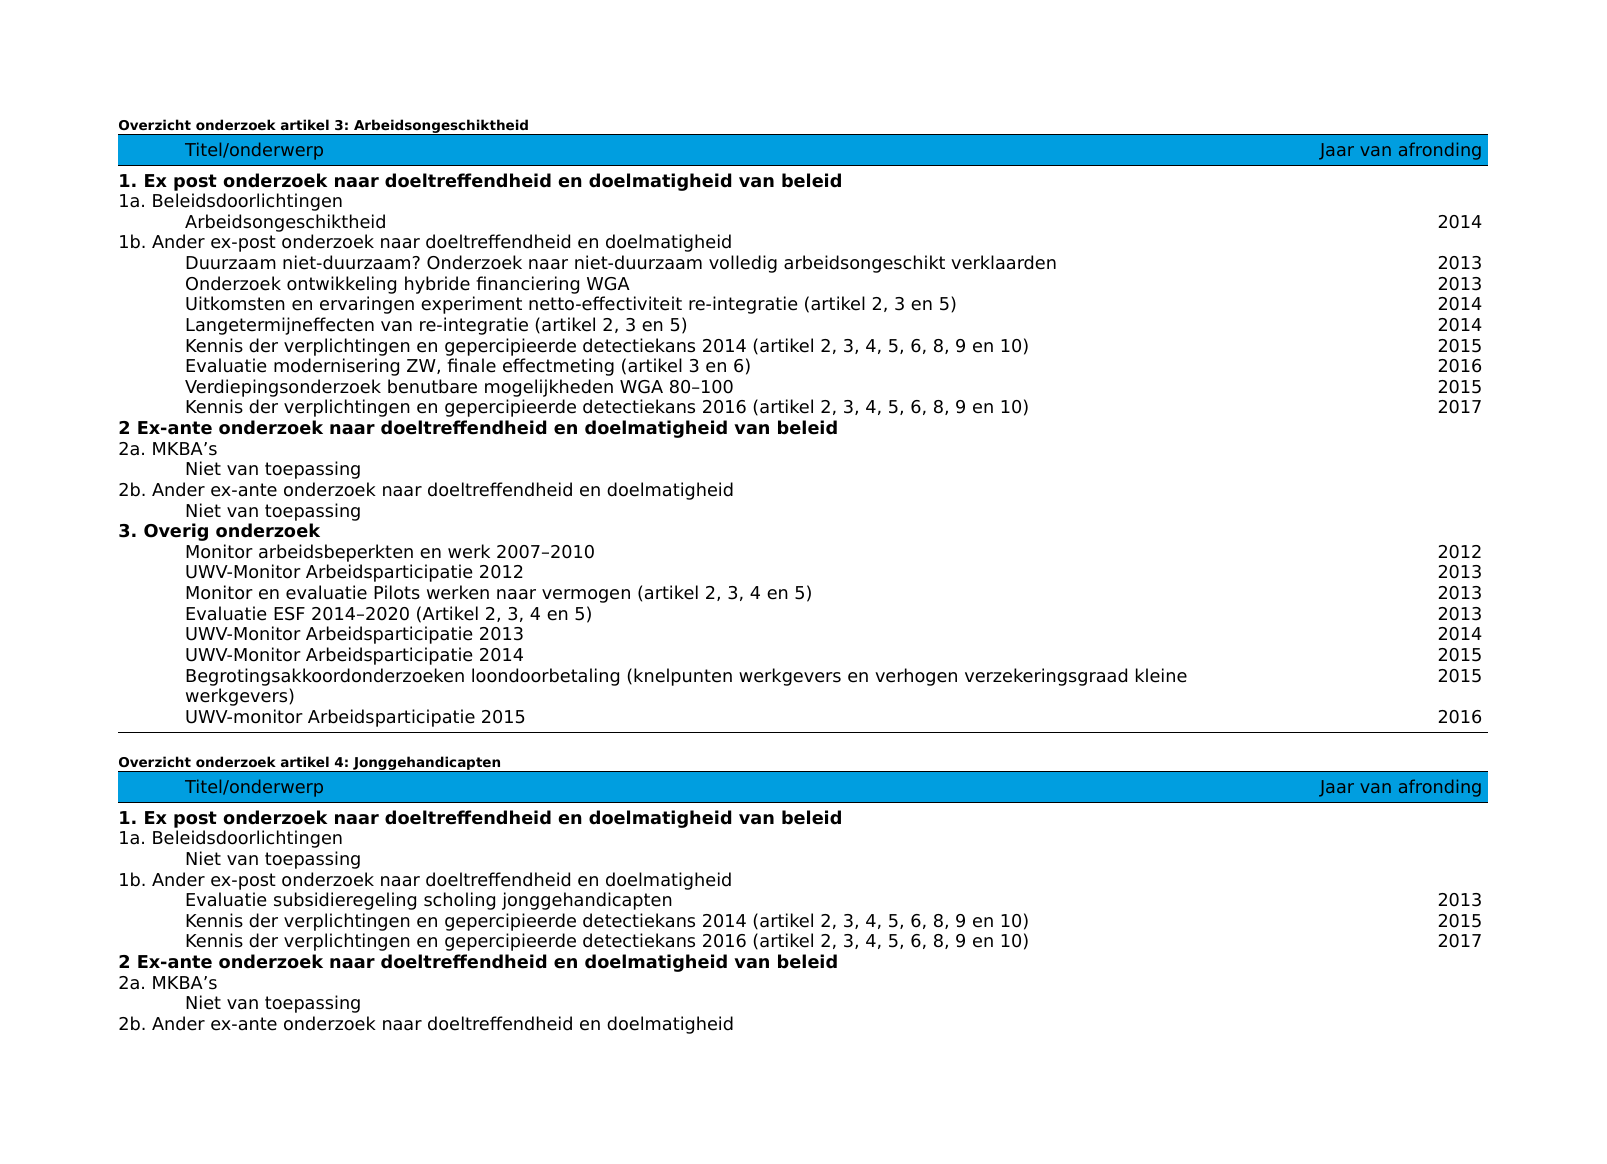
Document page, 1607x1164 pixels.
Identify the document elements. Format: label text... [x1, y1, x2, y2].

table_cell Jaar van afronding [1269, 772, 1488, 802]
table_cell Langetermijneffecten van re-integratie (artikel 2, 3 en 5) [179, 315, 1269, 336]
table_cell 2014 [1269, 624, 1488, 645]
table_cell 2012 [1269, 542, 1488, 562]
table_cell 1. Ex post onderzoek naar doeltreffendheid en doelmatigheid van beleid [118, 166, 1269, 191]
table_cell [118, 542, 179, 562]
table_cell 1a. Beleidsdoorlichtingen [118, 191, 1269, 212]
table_cell UWV-Monitor Arbeidsparticipatie 2014 [179, 645, 1269, 666]
table_cell [118, 356, 179, 377]
table_cell UWV-Monitor Arbeidsparticipatie 2012 [179, 563, 1269, 583]
table_cell [1269, 459, 1488, 480]
table_cell [1269, 191, 1488, 212]
table_cell [1269, 993, 1488, 1014]
table_cell Evaluatie modernisering ZW, finale effectmeting (artikel 3 en 6) [179, 356, 1269, 377]
table_cell Kennis der verplichtingen en gepercipieerde detectiekans 2014 (artikel 2, 3, 4, 5, 6, 8, 9 en 10) [179, 336, 1269, 356]
table_cell 2013 [1269, 890, 1488, 911]
table_cell 2014 [1269, 294, 1488, 315]
table_cell Kennis der verplichtingen en gepercipieerde detectiekans 2016 (artikel 2, 3, 4, 5, 6, 8, 9 en 10) [179, 931, 1269, 952]
table_cell [118, 253, 179, 274]
table_cell 2015 [1269, 666, 1488, 707]
table_cell [118, 666, 179, 707]
table_cell [1269, 1014, 1488, 1034]
table_cell UWV-Monitor Arbeidsparticipatie 2013 [179, 624, 1269, 645]
table_cell [1269, 501, 1488, 521]
table_cell [118, 274, 179, 294]
table_cell [118, 890, 179, 911]
table_cell Evaluatie ESF 2014–2020 (Artikel 2, 3, 4 en 5) [179, 604, 1269, 624]
table_cell Niet van toepassing [179, 849, 1269, 869]
table_cell 1b. Ander ex-post onderzoek naar doeltreffendheid en doelmatigheid [118, 233, 1269, 253]
table_cell Monitor en evaluatie Pilots werken naar vermogen (artikel 2, 3, 4 en 5) [179, 583, 1269, 604]
table_cell [118, 212, 179, 232]
table_cell [118, 398, 179, 418]
table_cell 2014 [1269, 212, 1488, 232]
table_cell 2015 [1269, 911, 1488, 931]
table_cell 2014 [1269, 315, 1488, 336]
table_cell Uitkomsten en ervaringen experiment netto-effectiviteit re-integratie (artikel 2, 3 en 5) [179, 294, 1269, 315]
table_cell 2015 [1269, 336, 1488, 356]
table_cell [118, 315, 179, 336]
table_cell [1269, 849, 1488, 869]
table_cell [118, 563, 179, 583]
table_cell Jaar van afronding [1269, 135, 1488, 165]
table_cell 1a. Beleidsdoorlichtingen [118, 828, 1488, 849]
table_cell Verdiepingsonderzoek benutbare mogelijkheden WGA 80–100 [179, 377, 1269, 397]
table_cell [1269, 233, 1488, 253]
table_cell [118, 377, 179, 397]
table_cell [118, 707, 179, 732]
table_cell 2015 [1269, 645, 1488, 666]
table_cell [118, 624, 179, 645]
table_cell 2013 [1269, 604, 1488, 624]
table_cell [118, 849, 179, 869]
table_cell [118, 294, 179, 315]
table_cell [118, 583, 179, 604]
table_cell Monitor arbeidsbeperkten en werk 2007–2010 [179, 542, 1269, 562]
table_header Overzicht onderzoek artikel 4: Jonggehandicapten [118, 755, 1488, 771]
table_cell 2013 [1269, 583, 1488, 604]
table_cell [118, 604, 179, 624]
table_cell [118, 645, 179, 666]
table_cell 2b. Ander ex-ante onderzoek naar doeltreffendheid en doelmatigheid [118, 1014, 1269, 1034]
table_cell 2017 [1269, 398, 1488, 418]
table_cell [118, 772, 179, 802]
table_cell [118, 501, 179, 521]
table_cell [1269, 166, 1488, 191]
table_cell Titel/onderwerp [179, 135, 1269, 165]
table_cell 2016 [1269, 707, 1488, 732]
table_cell Kennis der verplichtingen en gepercipieerde detectiekans 2016 (artikel 2, 3, 4, 5, 6, 8, 9 en 10) [179, 398, 1269, 418]
table_cell 1b. Ander ex-post onderzoek naar doeltreffendheid en doelmatigheid [118, 870, 1488, 890]
table_cell Duurzaam niet-duurzaam? Onderzoek naar niet-duurzaam volledig arbeidsongeschikt verklaarden [179, 253, 1269, 274]
table_cell [118, 459, 179, 480]
table_cell 2016 [1269, 356, 1488, 377]
table_cell 2 Ex-ante onderzoek naar doeltreffendheid en doelmatigheid van beleid [118, 418, 1488, 439]
table_cell 2013 [1269, 274, 1488, 294]
table_cell 2a. MKBA’s [118, 973, 1488, 993]
table_header Overzicht onderzoek artikel 3: Arbeidsongeschiktheid [118, 118, 1488, 134]
table_cell Onderzoek ontwikkeling hybride financiering WGA [179, 274, 1269, 294]
table_cell Kennis der verplichtingen en gepercipieerde detectiekans 2014 (artikel 2, 3, 4, 5, 6, 8, 9 en 10) [179, 911, 1269, 931]
table_cell 2017 [1269, 931, 1488, 952]
table_cell Evaluatie subsidieregeling scholing jonggehandicapten [179, 890, 1269, 911]
table_cell [118, 931, 179, 952]
table_cell Niet van toepassing [179, 501, 1269, 521]
table_cell 2013 [1269, 563, 1488, 583]
table_cell 2b. Ander ex-ante onderzoek naar doeltreffendheid en doelmatigheid [118, 480, 1488, 501]
table_cell 2 Ex-ante onderzoek naar doeltreffendheid en doelmatigheid van beleid [118, 952, 1488, 973]
table_cell [118, 993, 179, 1014]
table_cell [118, 135, 179, 165]
table_cell Niet van toepassing [179, 993, 1269, 1014]
table_cell [118, 911, 179, 931]
table_cell Begrotingsakkoordonderzoeken loondoorbetaling (knelpunten werkgevers en verhogen verzekeringsgraad kleine werkgevers) [179, 666, 1269, 707]
table_cell 2a. MKBA’s [118, 439, 1488, 459]
table_cell [118, 336, 179, 356]
table_cell 2013 [1269, 253, 1488, 274]
table_cell Arbeidsongeschiktheid [179, 212, 1269, 232]
table_cell 2015 [1269, 377, 1488, 397]
table_cell Titel/onderwerp [179, 772, 1269, 802]
table_cell UWV-monitor Arbeidsparticipatie 2015 [179, 707, 1269, 732]
table_cell 1. Ex post onderzoek naar doeltreffendheid en doelmatigheid van beleid [118, 803, 1488, 828]
table_cell 3. Overig onderzoek [118, 521, 1488, 542]
table_cell Niet van toepassing [179, 459, 1269, 480]
